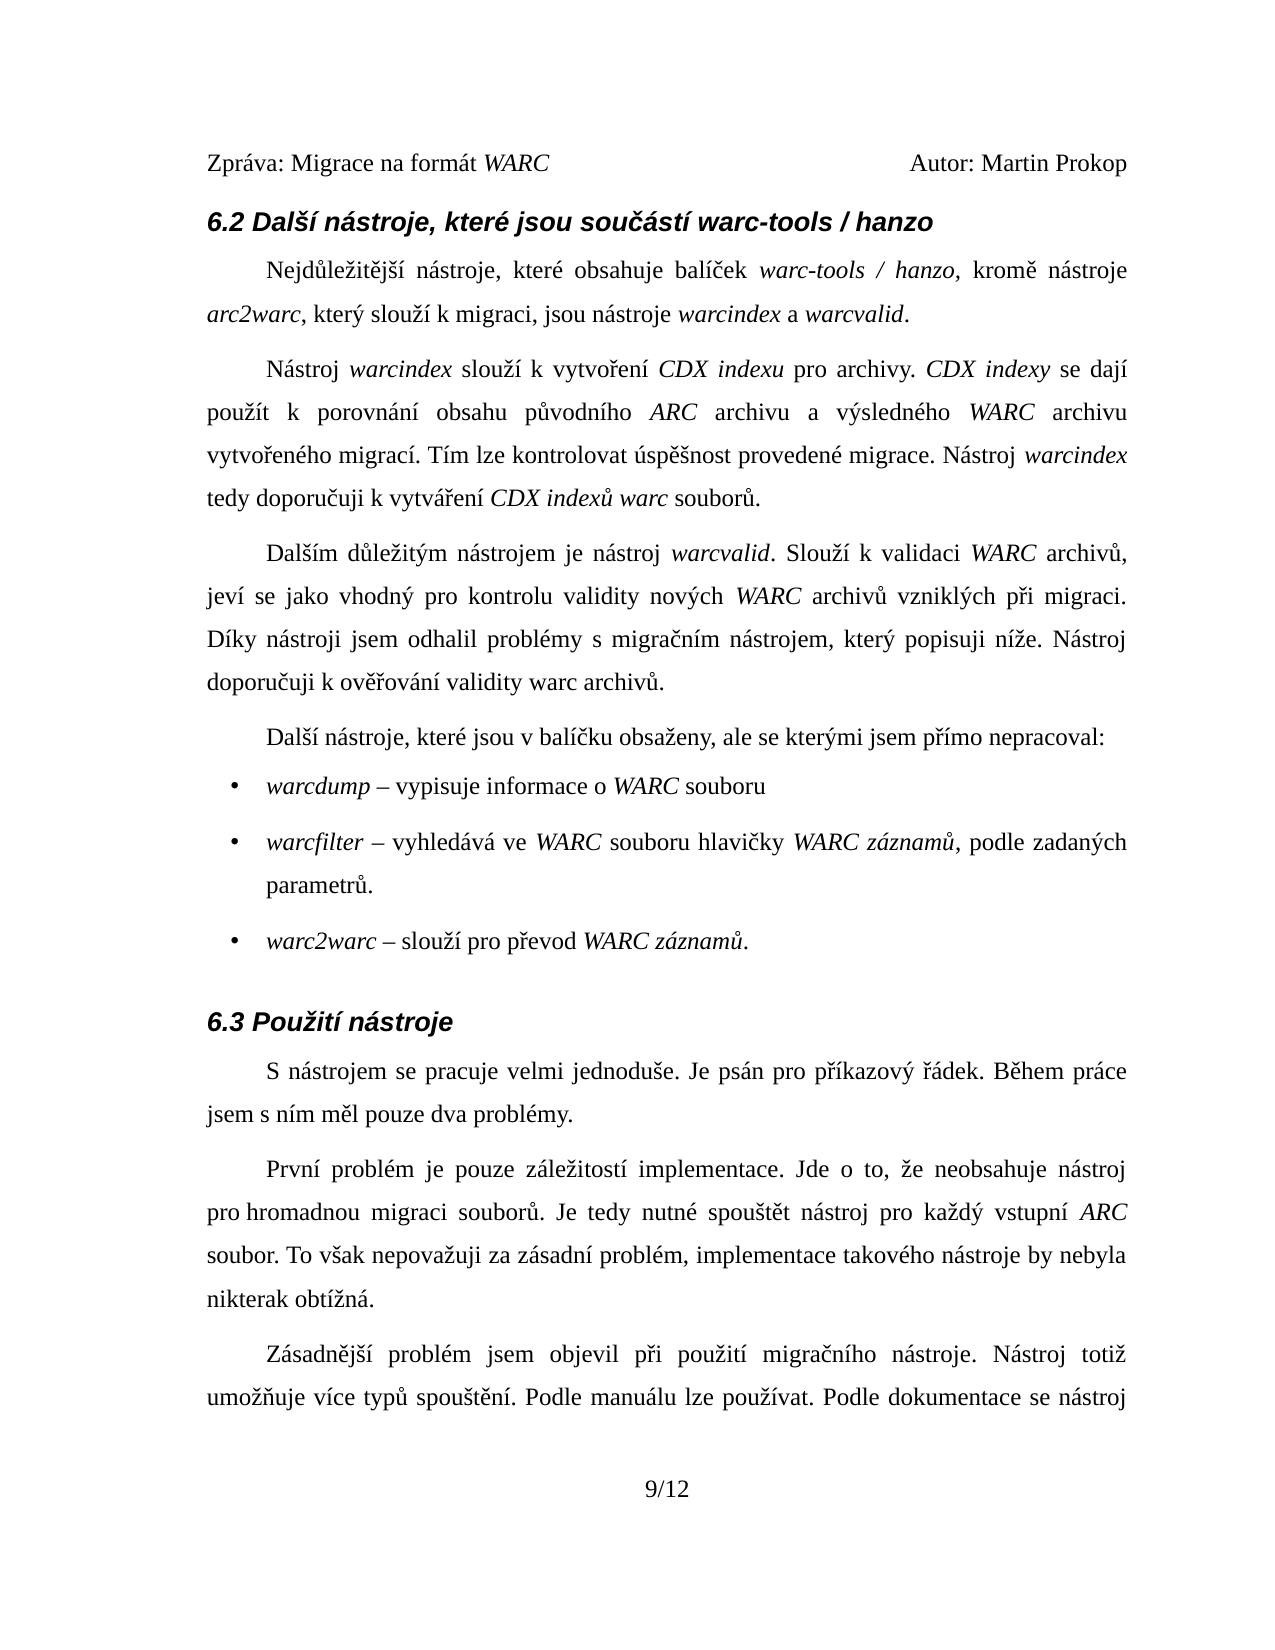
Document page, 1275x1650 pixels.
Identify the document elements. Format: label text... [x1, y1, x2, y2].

subtitle 6.2 Další nástroje, které jsou součástí warc-tools / hanzo [207, 206, 1127, 237]
text První problém je pouze záležitostí implementace. Jde o to, že neobsahuje nástroj pro hromadnou migraci souborů. Je tedy nutné spouštět nástroj pro každý vstupní ARC soubor. To však nepovažuji za zásadní problém, implementace takového nástroje by nebyla nikterak obtížná. [207, 1154, 1127, 1312]
text Další nástroje, které jsou v balíčku obsaženy, ale se kterými jsem přímo nepracoval: [207, 722, 1127, 751]
list warcfilter – vyhledává ve WARC souboru hlavičky WARC záznamů, podle zadaných parametrů. [230, 827, 1127, 899]
subtitle 6.3 Použití nástroje [207, 1006, 1127, 1038]
text Dalším důležitým nástrojem je nástroj warcvalid. Slouží k validaci WARC archivů, jeví se jako vhodný pro kontrolu validity nových WARC archivů vzniklých při migraci. Díky nástroji jsem odhalil problémy s migračním nástrojem, který popisuji níže. Nástroj doporučuji k ověřování validity warc archivů. [207, 538, 1127, 696]
text Nejdůležitější nástroje, které obsahuje balíček warc-tools / hanzo, kromě nástroje arc2warc, který slouží k migraci, jsou nástroje warcindex a warcvalid. [207, 256, 1127, 327]
text S nástrojem se pracuje velmi jednoduše. Je psán pro příkazový řádek. Během práce jsem s ním měl pouze dva problémy. [207, 1056, 1127, 1128]
list warcdump – vypisuje informace o WARC souboru [230, 771, 1127, 800]
text Zásadnější problém jsem objevil při použití migračního nástroje. Nástroj totiž umožňuje více typů spouštění. Podle manuálu lze používat. Podle dokumentace se nástroj [207, 1339, 1127, 1411]
list warc2warc – slouží pro převod WARC záznamů. [230, 926, 1127, 954]
text Nástroj warcindex slouží k vytvoření CDX indexu pro archivy. CDX indexy se dají použít k porovnání obsahu původního ARC archivu a výsledného WARC archivu vytvořeného migrací. Tím lze kontrolovat úspěšnost provedené migrace. Nástroj warcindex tedy doporučuji k vytváření CDX indexů warc souborů. [207, 354, 1127, 512]
